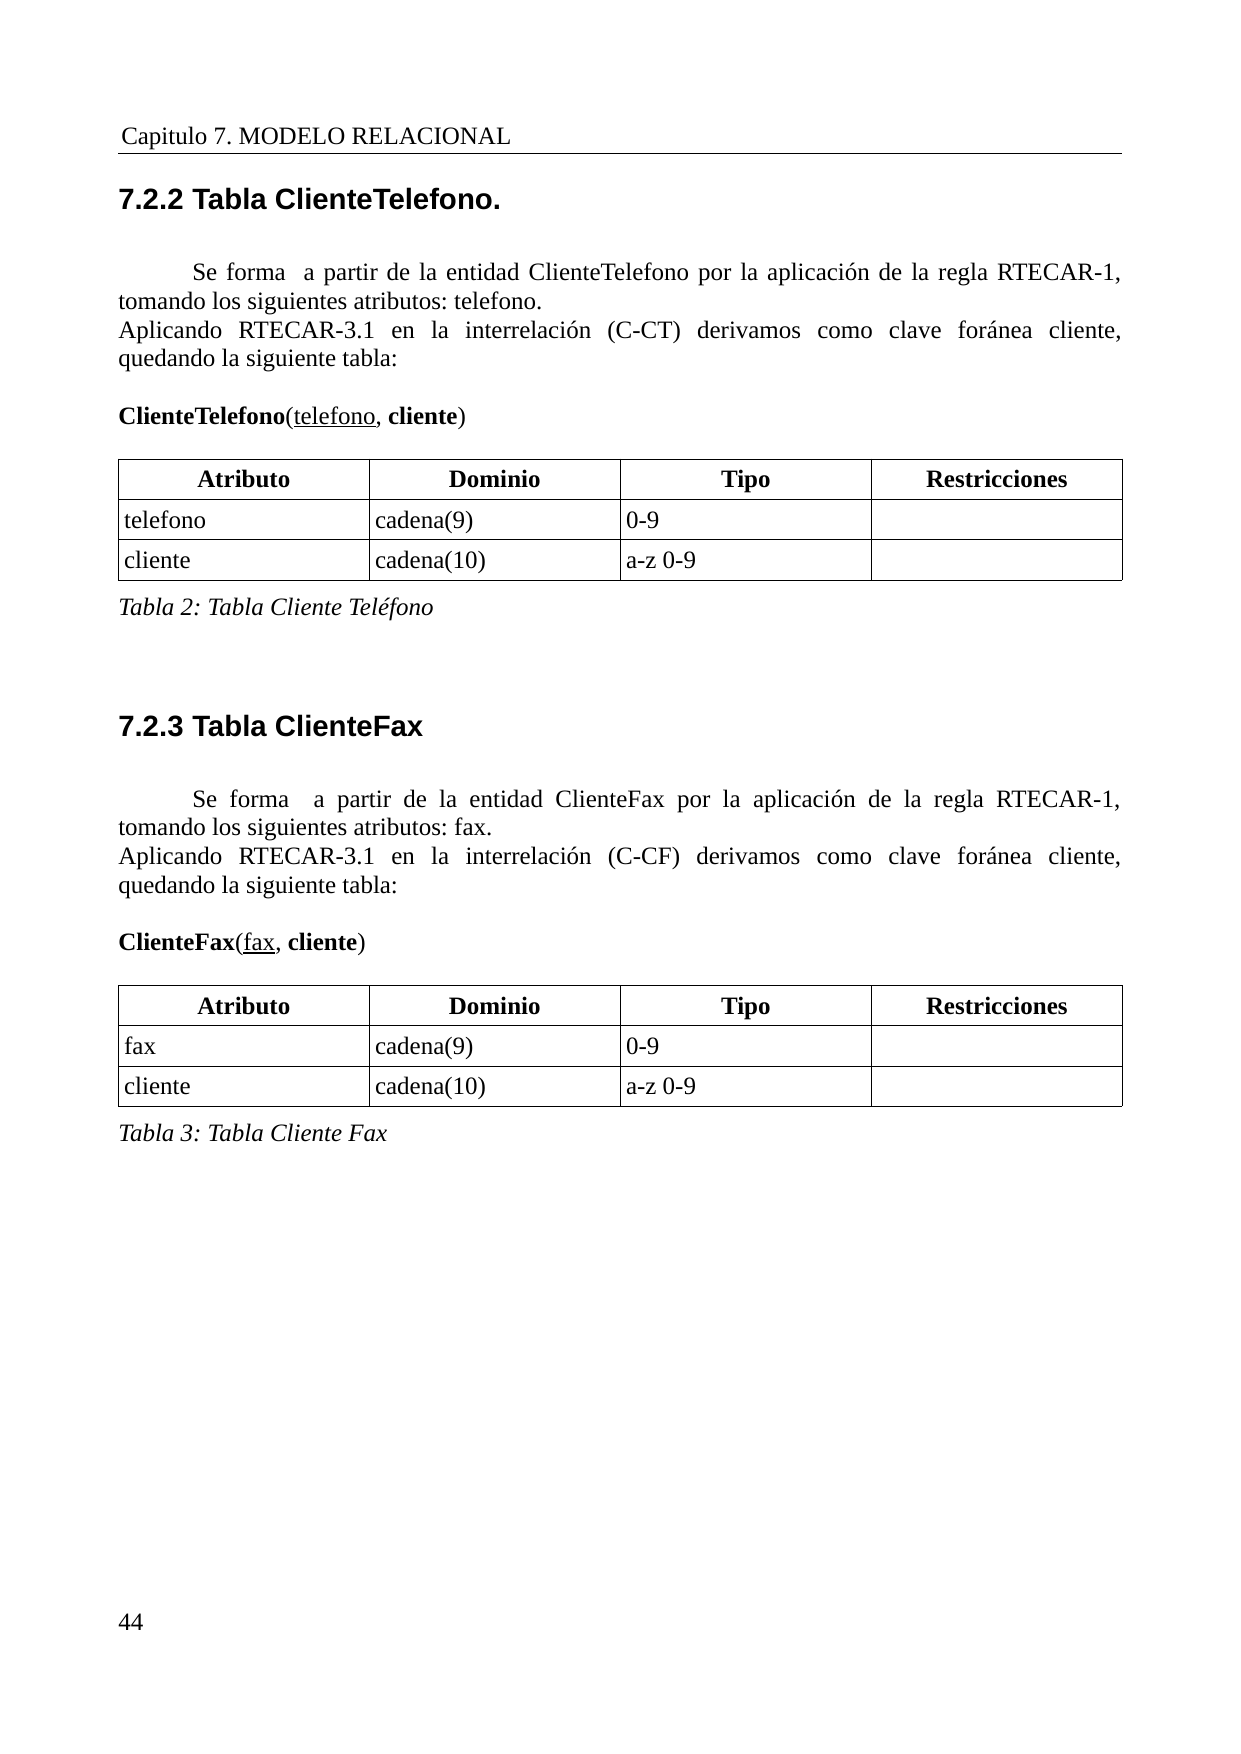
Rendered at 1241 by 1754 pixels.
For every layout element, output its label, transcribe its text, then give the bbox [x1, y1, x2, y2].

subtitle 7.2.3 Tabla ClienteFax [118, 709, 1122, 742]
table_header Tipo [621, 986, 871, 1025]
table_cell [872, 540, 1122, 579]
text Aplicando RTECAR-3.1 en la interrelación (C-CT) derivamos como clave foránea cliente, quedando la siguiente tabla: [118, 315, 1122, 372]
table_cell cliente [119, 540, 369, 579]
text ClienteTelefono(telefono, cliente) [118, 401, 1122, 430]
text Se forma a partir de la entidad ClienteFax por la aplicación de la regla RTECAR-1, tomando los siguientes atributos: fax. [118, 784, 1122, 841]
table_cell telefono [119, 500, 369, 539]
table_cell a-z 0-9 [621, 540, 871, 579]
table_header Dominio [370, 460, 620, 499]
table_cell [872, 500, 1122, 539]
table_cell a-z 0-9 [621, 1067, 871, 1106]
table_cell [872, 1067, 1122, 1106]
table_header Tipo [621, 460, 871, 499]
table_cell 0-9 [621, 500, 871, 539]
table_cell cadena(9) [370, 500, 620, 539]
table_cell cliente [119, 1067, 369, 1106]
table_header Atributo [119, 986, 369, 1025]
table_cell 0-9 [621, 1026, 871, 1066]
table_header Dominio [370, 986, 620, 1025]
text Aplicando RTECAR-3.1 en la interrelación (C-CF) derivamos como clave foránea cliente, quedando la siguiente tabla: [118, 841, 1122, 899]
text Se forma a partir de la entidad ClienteTelefono por la aplicación de la regla RTECAR-1, tomando los siguientes atributos: telefono. [118, 257, 1122, 315]
table_cell cadena(10) [370, 1067, 620, 1106]
subtitle 7.2.2 Tabla ClienteTelefono. [118, 182, 1122, 216]
text Tabla 2: Tabla Cliente Teléfono [118, 592, 1122, 621]
text Tabla 3: Tabla Cliente Fax [118, 1118, 1122, 1147]
table_cell fax [119, 1026, 369, 1066]
table_cell [872, 1026, 1122, 1066]
text ClienteFax(fax, cliente) [118, 927, 1122, 956]
table_cell cadena(9) [370, 1026, 620, 1066]
table_header Atributo [119, 460, 369, 499]
table_header Restricciones [872, 986, 1122, 1025]
table_cell cadena(10) [370, 540, 620, 579]
table_header Restricciones [872, 460, 1122, 499]
